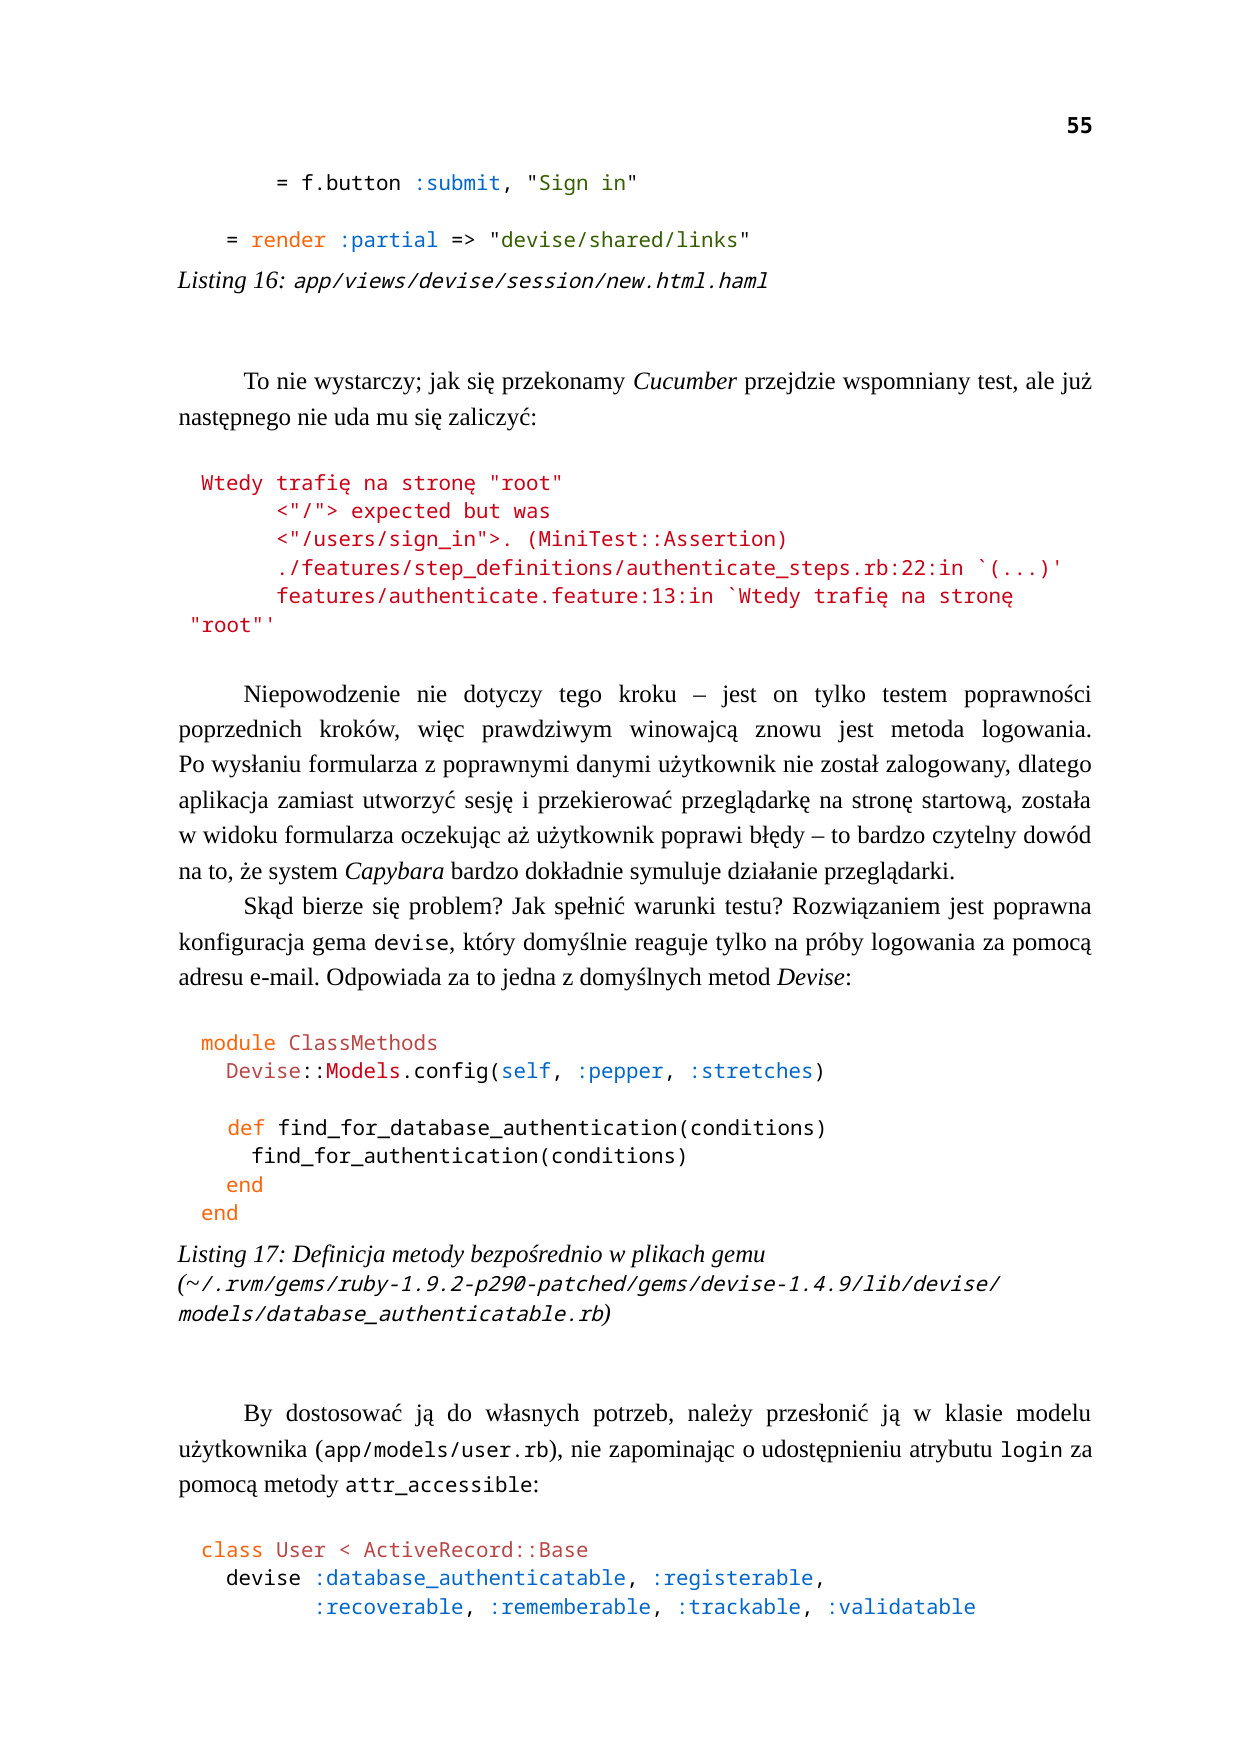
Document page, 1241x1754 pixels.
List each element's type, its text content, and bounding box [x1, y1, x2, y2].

list Listing 16: app/views/devise/session/new.html.haml [177, 266, 1093, 295]
table_header = f.button :submit, "Sign in" = render :partial => "devise/shared/links" [177, 168, 1093, 253]
table_header Wtedy trafię na stronę "root" <"/"> expected but was <"/users/sign_in">. (MiniTest::Assertion) ./features/step_definitions/authenticate_steps.rb:22:in `(...)' features/authenticate.feature:13:in `Wtedy trafię na stronę "root"' [177, 468, 1093, 638]
list Listing 17: Definicja metody bezpośrednio w plikach gemu (~/.rvm/gems/ruby-1.9.2-p290-patched/gems/devise-1.4.9/lib/devise/models/database_authenticatable.rb) [177, 1239, 1093, 1327]
table_header class User < ActiveRecord::Base devise :database_authenticatable, :registerable, :recoverable, :rememberable, :trackable, :validatable [177, 1535, 1093, 1620]
table_header module ClassMethods Devise::Models.config(self, :pepper, :stretches) def find_for_database_authentication(conditions) find_for_authentication(conditions) end end [177, 1028, 1093, 1227]
text Skąd bierze się problem? Jak spełnić warunki testu? Rozwiązaniem jest poprawna konfiguracja gema devise, który domyślnie reaguje tylko na próby logowania za pomocą adresu e‑mail. Odpowiada za to jedna z domyślnych metod Devise: [178, 886, 1093, 992]
text Niepowodzenie nie dotyczy tego kroku – jest on tylko testem poprawności poprzednich kroków, więc prawdziwym winowajcą znowu jest metoda logowania. Po wysłaniu formularza z poprawnymi danymi użytkownik nie został zalogowany, dlatego aplikacja zamiast utworzyć sesję i przekierować przeglądarkę na stronę startową, została w widoku formularza oczekując aż użytkownik poprawi błędy – to bardzo czytelny dowód na to, że system Capybara bardzo dokładnie symuluje działanie przeglądarki. [178, 674, 1093, 886]
text To nie wystarczy; jak się przekonamy Cucumber przejdzie wspomniany test, ale już następnego nie uda mu się zaliczyć: [178, 361, 1093, 432]
text By dostosować ją do własnych potrzeb, należy przesłonić ją w klasie modelu użytkownika (app/models/user.rb), nie zapominając o udostępnieniu atrybutu login za pomocą metody attr_accessible: [178, 1393, 1093, 1499]
